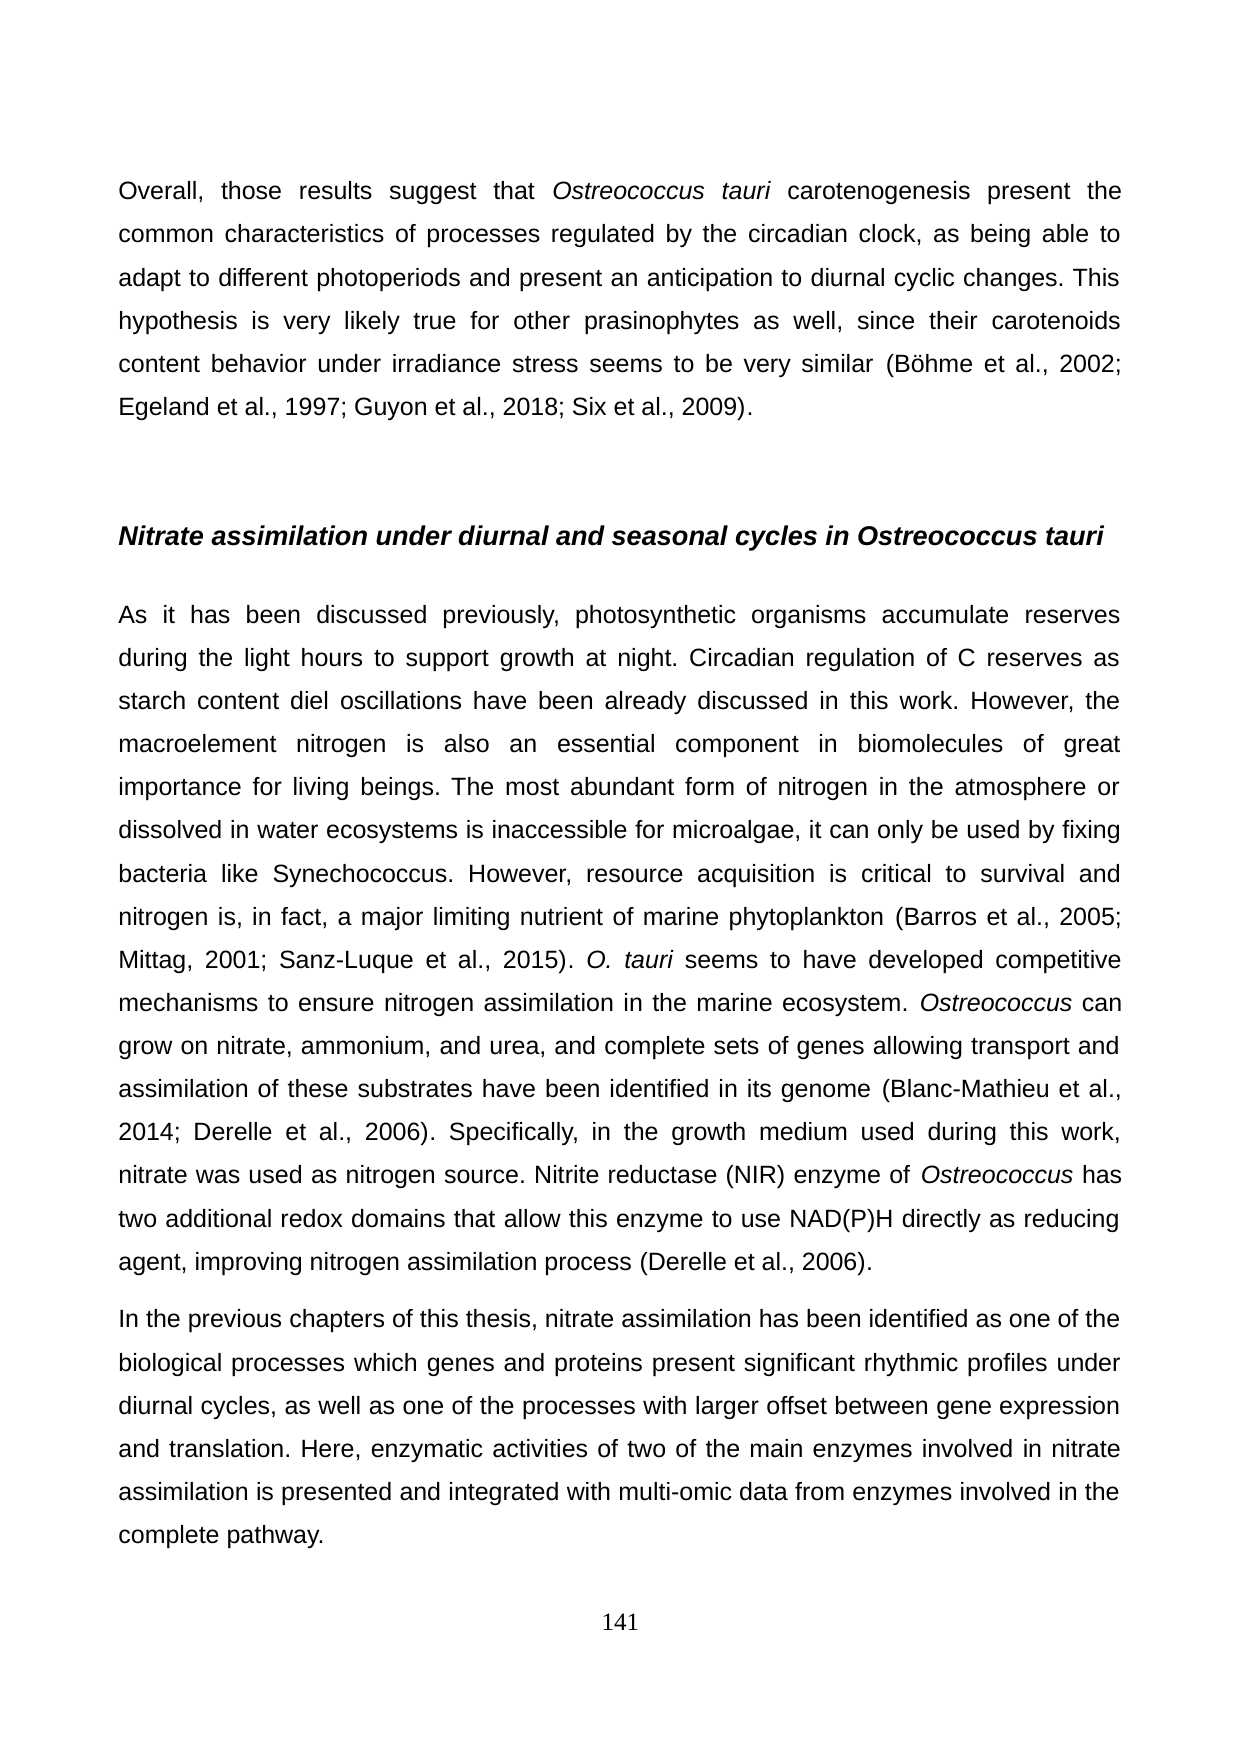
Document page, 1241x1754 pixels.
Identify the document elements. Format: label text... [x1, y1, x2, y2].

text As it has been discussed previously, photosynthetic organisms accumulate reserves during the light hours to support growth at night. Circadian regulation of C reserves as starch content diel oscillations have been already discussed in this work. However, the macroelement nitrogen is also an essential component in biomolecules of great importance for living beings. The most abundant form of nitrogen in the atmosphere or dissolved in water ecosystems is inaccessible for microalgae, it can only be used by fixing bacteria like Synechococcus. However, resource acquisition is critical to survival and nitrogen is, in fact, a major limiting nutrient of marine phytoplankton (Barros et al., 2005; Mittag, 2001; Sanz-Luque et al., 2015)⁠. O. tauri seems to have developed competitive mechanisms to ensure nitrogen assimilation in the marine ecosystem. Ostreococcus can grow on nitrate, ammonium, and urea, and complete sets of genes allowing transport and assimilation of these substrates have been identified in its genome (Blanc-Mathieu et al., 2014; Derelle et al., 2006)⁠. Specifically, in the growth medium used during this work, nitrate was used as nitrogen source. Nitrite reductase (NIR) enzyme of Ostreococcus has two additional redox domains that allow this enzyme to use NAD(P)H directly as reducing agent, improving nitrogen assimilation process (Derelle et al., 2006)⁠. [118, 600, 1122, 1275]
subtitle Nitrate assimilation under diurnal and seasonal cycles in Ostreococcus tauri [118, 520, 1122, 551]
text Overall, those results suggest that Ostreococcus tauri carotenogenesis present the common characteristics of processes regulated by the circadian clock, as being able to adapt to different photoperiods and present an anticipation to diurnal cyclic changes. This hypothesis is very likely true for other prasinophytes as well, since their carotenoids content behavior under irradiance stress seems to be very similar (Böhme et al., 2002; Egeland et al., 1997; Guyon et al., 2018; Six et al., 2009)⁠. [118, 176, 1122, 421]
text In the previous chapters of this thesis, nitrate assimilation has been identified as one of the biological processes which genes and proteins present significant rhythmic profiles under diurnal cycles, as well as one of the processes with larger offset between gene expression and translation. Here, enzymatic activities of two of the main enzymes involved in nitrate assimilation is presented and integrated with multi-omic data from enzymes involved in the complete pathway. [118, 1304, 1122, 1549]
